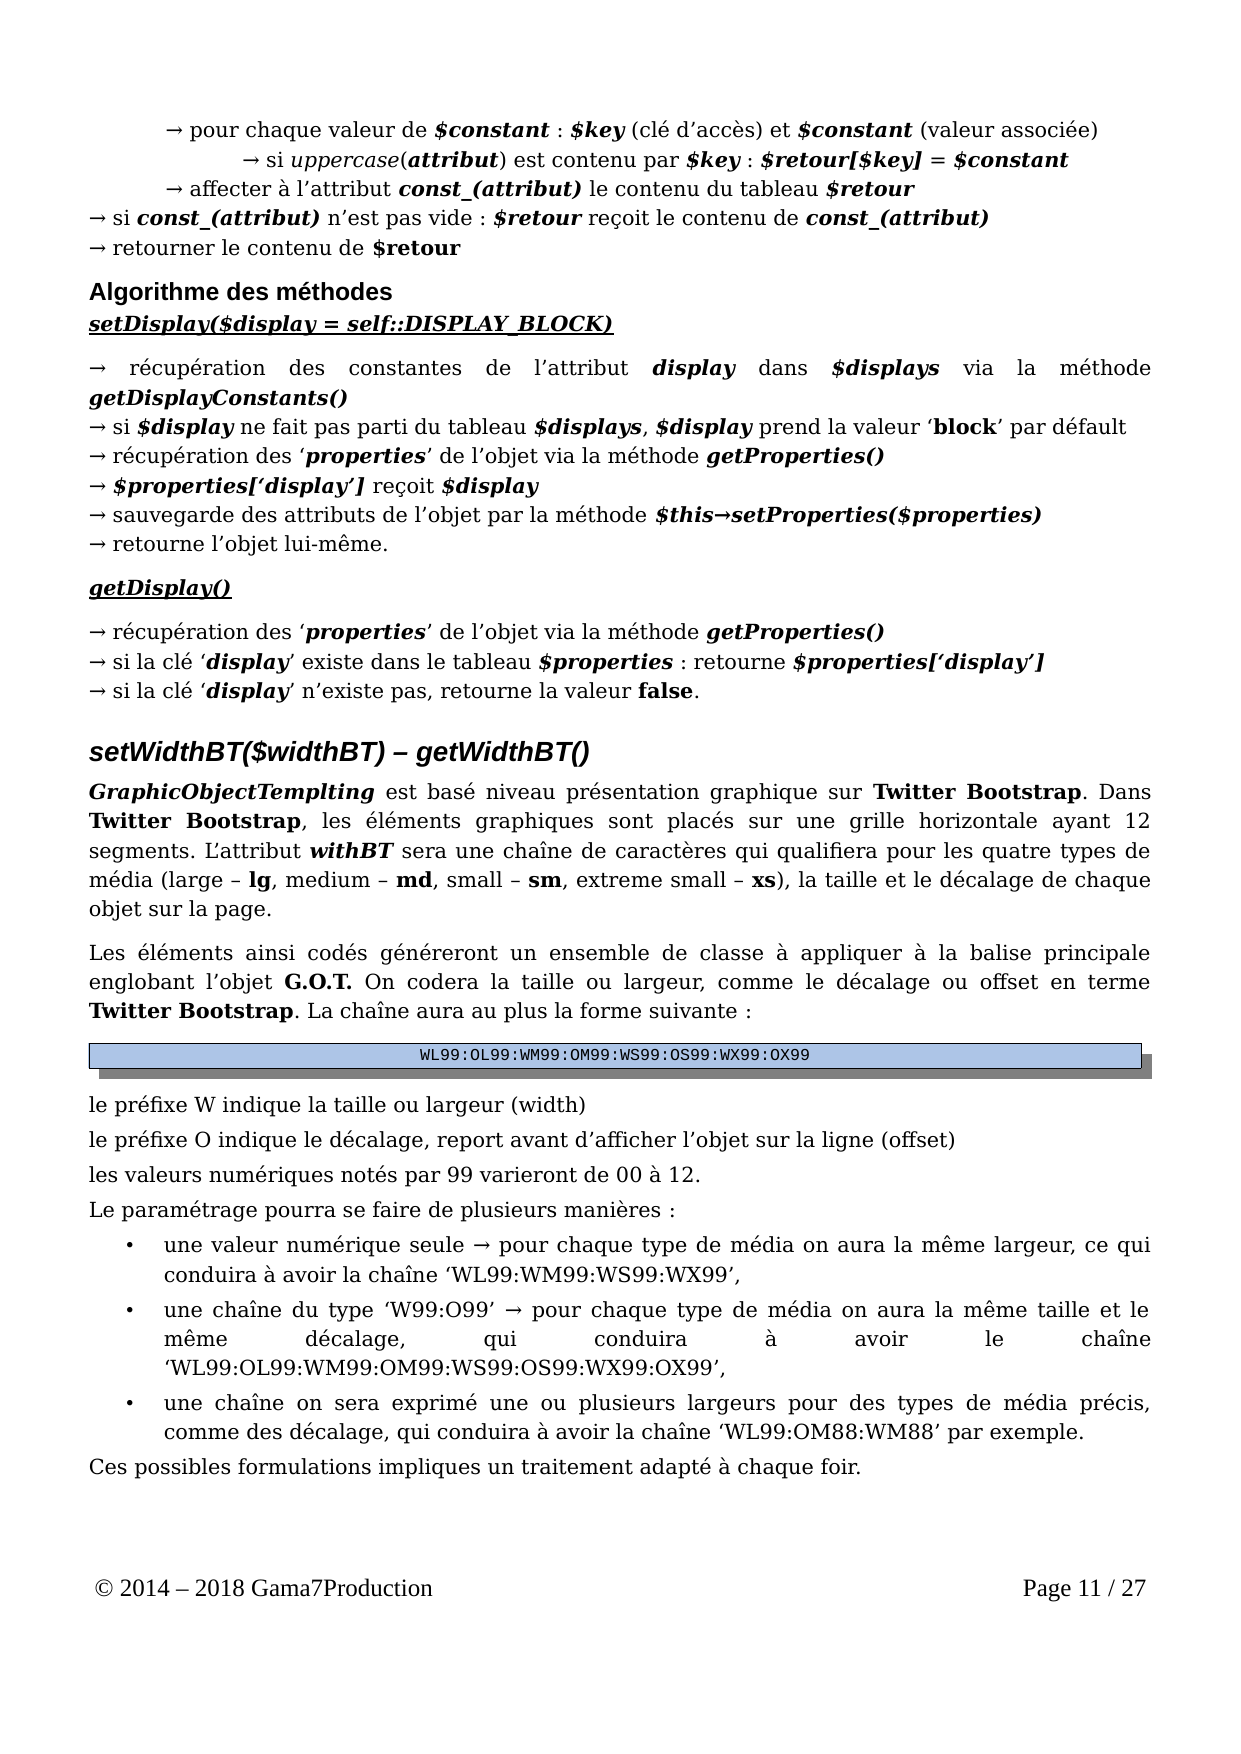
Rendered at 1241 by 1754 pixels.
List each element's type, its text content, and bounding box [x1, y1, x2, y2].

text GraphicObjectTemplting est basé niveau présentation graphique sur Twitter Bootstrap. Dans Twitter Bootstrap, les éléments graphiques sont placés sur une grille horizontale ayant 12 segments. L’attribut withBT sera une chaîne de caractères qui qualifiera pour les quatre types de média (large – lg, medium – md, small – sm, extreme small – xs), la taille et le décalage de chaque objet sur la page. [88, 780, 1152, 921]
text Le paramétrage pourra se faire de plusieurs manières : [88, 1198, 1152, 1223]
text les valeurs numériques notés par 99 varieront de 00 à 12. [88, 1163, 1152, 1188]
list une chaîne on sera exprimé une ou plusieurs largeurs pour des types de média précis, comme des décalage, qui conduira à avoir la chaîne ‘WL99:OM88:WM88’ par exemple. [126, 1391, 1152, 1444]
text → récupération des ‘properties’ de l’objet via la méthode getProperties() [88, 620, 1152, 644]
subtitle setWidthBT($widthBT) – getWidthBT() [88, 735, 1152, 767]
text le préfixe W indique la taille ou largeur (width) [88, 1093, 1152, 1118]
text → $properties[‘display’] reçoit $display [88, 474, 1152, 498]
text → si uppercase(attribut) est contenu par $key : $retour[$key] = $constant [242, 147, 1152, 172]
text → si const_(attribut) n’est pas vide : $retour reçoit le contenu de const_(attribut) [88, 206, 1152, 231]
list une chaîne du type ‘W99:O99’ → pour chaque type de média on aura la même taille et le même décalage, qui conduira à avoir le chaîne ‘WL99:OL99:WM99:OM99:WS99:OS99:WX99:OX99’, [126, 1298, 1152, 1380]
text → pour chaque valeur de $constant : $key (clé d’accès) et $constant (valeur associée) [165, 118, 1152, 143]
text Ces possibles formulations impliques un traitement adapté à chaque foir. [88, 1455, 1152, 1479]
text → récupération des constantes de l’attribut display dans $displays via la méthode getDisplayConstants() [88, 356, 1152, 410]
text → si $display ne fait pas parti du tableau $displays, $display prend la valeur ‘block’ par défault [88, 415, 1152, 439]
text → retourne l’objet lui-même. [88, 532, 1152, 557]
text → si la clé ‘display’ n’existe pas, retourne la valeur false. [88, 679, 1152, 703]
text getDisplay() [88, 576, 1152, 601]
text → récupération des ‘properties’ de l’objet via la méthode getProperties() [88, 444, 1152, 469]
text le préfixe O indique le décalage, report avant d’afficher l’objet sur la ligne (offset) [88, 1128, 1152, 1153]
text Les éléments ainsi codés généreront un ensemble de classe à appliquer à la balise principale englobant l’objet G.O.T. On codera la taille ou largeur, comme le décalage ou offset en terme Twitter Bootstrap. La chaîne aura au plus la forme suivante : [88, 941, 1152, 1024]
text WL99:OL99:WM99:OM99:WS99:OS99:WX99:OX99 [90, 1044, 1141, 1068]
text → si la clé ‘display’ existe dans le tableau $properties : retourne $properties[‘display’] [88, 649, 1152, 674]
text → sauvegarde des attributs de l’objet par la méthode $this→setProperties($properties) [88, 503, 1152, 528]
text setDisplay($display = self::DISPLAY_BLOCK) [88, 312, 1152, 337]
text → affecter à l’attribut const_(attribut) le contenu du tableau $retour [165, 177, 1152, 201]
list une valeur numérique seule → pour chaque type de média on aura la même largeur, ce qui conduira à avoir la chaîne ‘WL99:WM99:WS99:WX99’, [126, 1233, 1152, 1287]
text → retourner le contenu de $retour [88, 236, 1152, 260]
subtitle Algorithme des méthodes [88, 277, 1152, 306]
